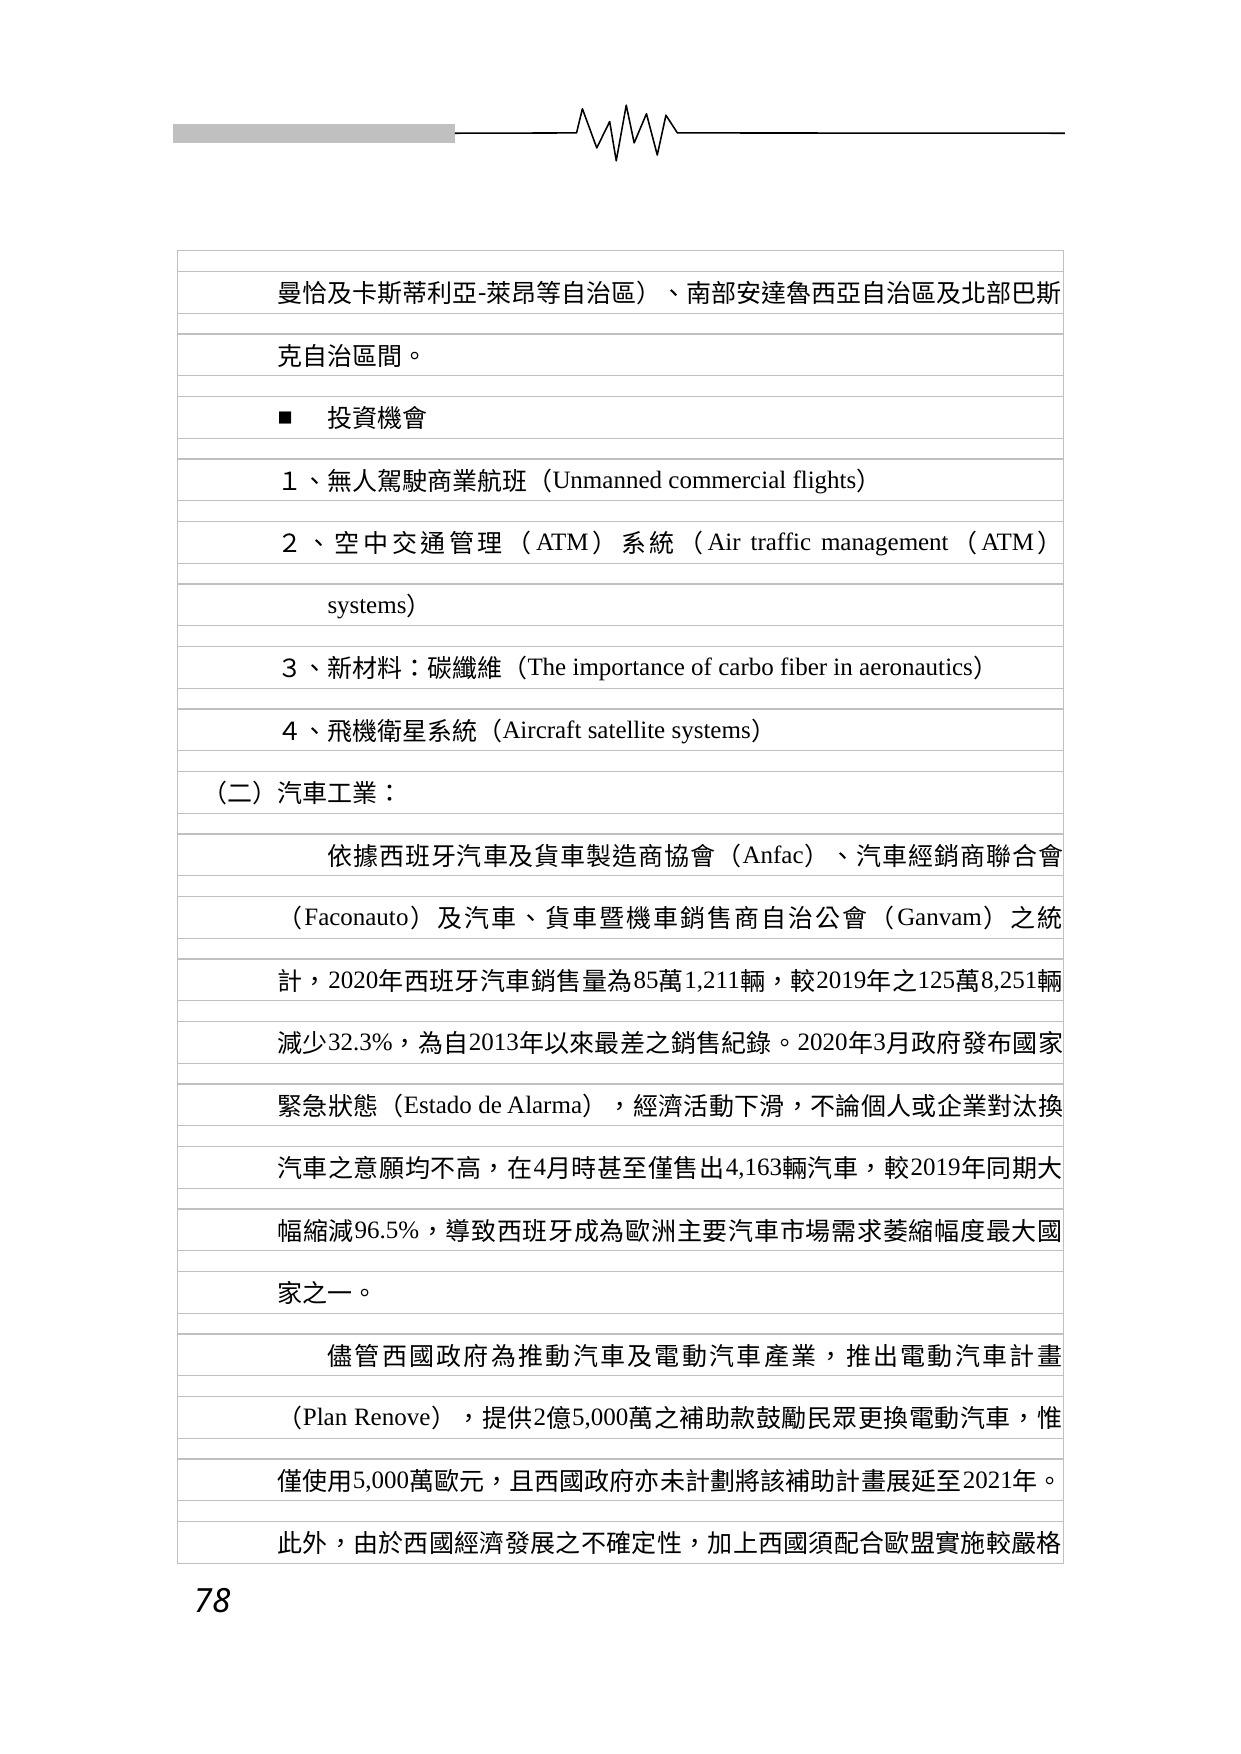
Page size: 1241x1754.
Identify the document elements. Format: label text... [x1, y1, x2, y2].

text [277, 1251, 1063, 1271]
text [277, 564, 1063, 583]
text １、無人駕駛商業航班（Unmanned commercial flights） [277, 460, 1063, 500]
text [277, 626, 1063, 646]
text [277, 1439, 1063, 1458]
text [277, 251, 1063, 271]
text 幅縮減96.5%，導致西班牙成為歐洲主要汽車市場需求萎縮幅度最大國 [277, 1210, 1063, 1250]
text [277, 689, 1063, 708]
text （Faconauto）及汽車、貨車暨機車銷售商自治公會（Ganvam）之統 [277, 897, 1063, 938]
text [277, 501, 1063, 521]
text 減少32.3%，為自2013年以來最差之銷售紀錄。2020年3月政府發布國家 [277, 1022, 1063, 1063]
text 曼恰及卡斯蒂利亞-萊昂等自治區）、南部安達魯西亞自治區及北部巴斯 [277, 272, 1063, 313]
text [202, 751, 1063, 771]
text [277, 1314, 1063, 1333]
text [277, 1501, 1063, 1521]
text [277, 876, 1063, 896]
text systems） [277, 585, 1063, 625]
text 此外，由於西國經濟發展之不確定性，加上西國須配合歐盟實施較嚴格 [277, 1522, 1063, 1563]
text ■ 投資機會 [277, 397, 1063, 438]
text ４、飛機衛星系統（Aircraft satellite systems） [277, 710, 1063, 750]
text 計，2020年西班牙汽車銷售量為85萬1,211輛，較2019年之125萬8,251輛 [277, 960, 1063, 1000]
text ３、新材料：碳纖維（The importance of carbo fiber in aeronautics） [277, 647, 1063, 688]
text 克自治區間。 [277, 335, 1063, 375]
text 家之一。 [277, 1272, 1063, 1313]
text 汽車之意願均不高，在4月時甚至僅售出4,163輛汽車，較2019年同期大 [277, 1147, 1063, 1188]
text 僅使用5,000萬歐元，且西國政府亦未計劃將該補助計畫展延至2021年。 [277, 1460, 1063, 1500]
text [277, 1376, 1063, 1396]
text 依據西班牙汽車及貨車製造商協會（Anfac）、汽車經銷商聯合會 [277, 835, 1063, 875]
text [277, 1001, 1063, 1021]
text （二）汽車工業： [202, 772, 1063, 813]
text [277, 814, 1063, 833]
text 緊急狀態（Estado de Alarma），經濟活動下滑，不論個人或企業對汰換 [277, 1085, 1063, 1125]
text ２、空中交通管理（ATM）系統（Air traffic management（ATM） [277, 522, 1063, 563]
text （Plan Renove），提供2億5,000萬之補助款鼓勵民眾更換電動汽車，惟 [277, 1397, 1063, 1438]
text [277, 1189, 1063, 1208]
text [277, 376, 1063, 396]
text [277, 939, 1063, 958]
text [277, 439, 1063, 458]
text [277, 314, 1063, 333]
text 儘管西國政府為推動汽車及電動汽車產業，推出電動汽車計畫 [277, 1335, 1063, 1375]
text [277, 1064, 1063, 1083]
text [277, 1126, 1063, 1146]
